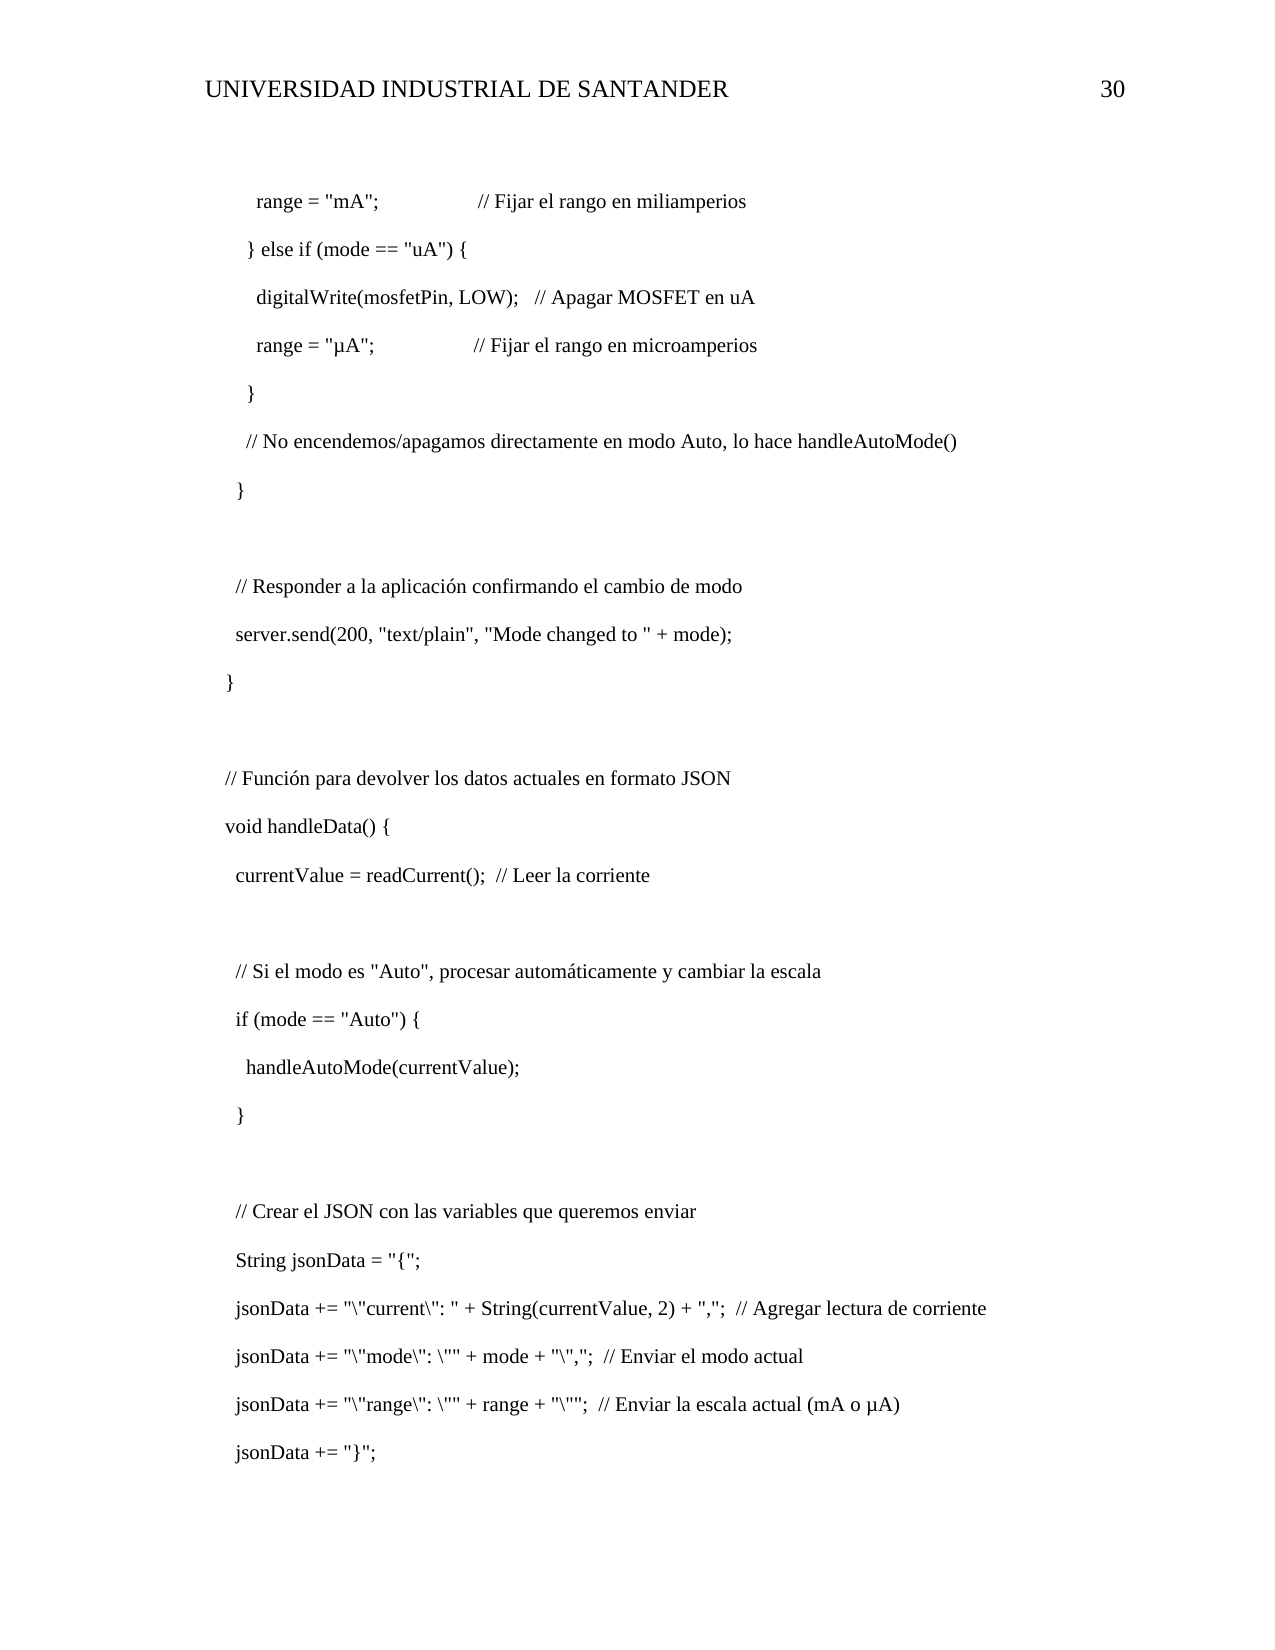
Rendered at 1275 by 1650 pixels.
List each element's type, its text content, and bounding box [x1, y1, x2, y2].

text // No encendemos/apagamos directamente en modo Auto, lo hace handleAutoMode() [150, 429, 1125, 453]
text range = "µA"; // Fijar el rango en microamperios [150, 333, 1125, 357]
text void handleData() { [150, 814, 1125, 838]
text handleAutoMode(currentValue); [150, 1055, 1125, 1079]
text // Crear el JSON con las variables que queremos enviar [150, 1199, 1125, 1223]
text range = "mA"; // Fijar el rango en miliamperios [150, 189, 1125, 213]
text // Si el modo es "Auto", procesar automáticamente y cambiar la escala [150, 959, 1125, 983]
text if (mode == "Auto") { [150, 1007, 1125, 1031]
text server.send(200, "text/plain", "Mode changed to " + mode); [150, 622, 1125, 646]
text } [150, 477, 1125, 502]
text currentValue = readCurrent(); // Leer la corriente [150, 862, 1125, 887]
text jsonData += "}"; [150, 1440, 1125, 1464]
text } else if (mode == "uA") { [150, 237, 1125, 261]
text } [150, 1103, 1125, 1127]
text jsonData += "\"mode\": \"" + mode + "\","; // Enviar el modo actual [150, 1344, 1125, 1368]
text jsonData += "\"current\": " + String(currentValue, 2) + ","; // Agregar lectura de corriente [150, 1296, 1125, 1320]
text jsonData += "\"range\": \"" + range + "\""; // Enviar la escala actual (mA o µA) [150, 1392, 1125, 1416]
text String jsonData = "{"; [150, 1247, 1125, 1272]
text } [150, 381, 1125, 405]
text } [150, 670, 1125, 694]
text digitalWrite(mosfetPin, LOW); // Apagar MOSFET en uA [150, 285, 1125, 309]
text // Responder a la aplicación confirmando el cambio de modo [150, 574, 1125, 598]
text // Función para devolver los datos actuales en formato JSON [150, 766, 1125, 790]
